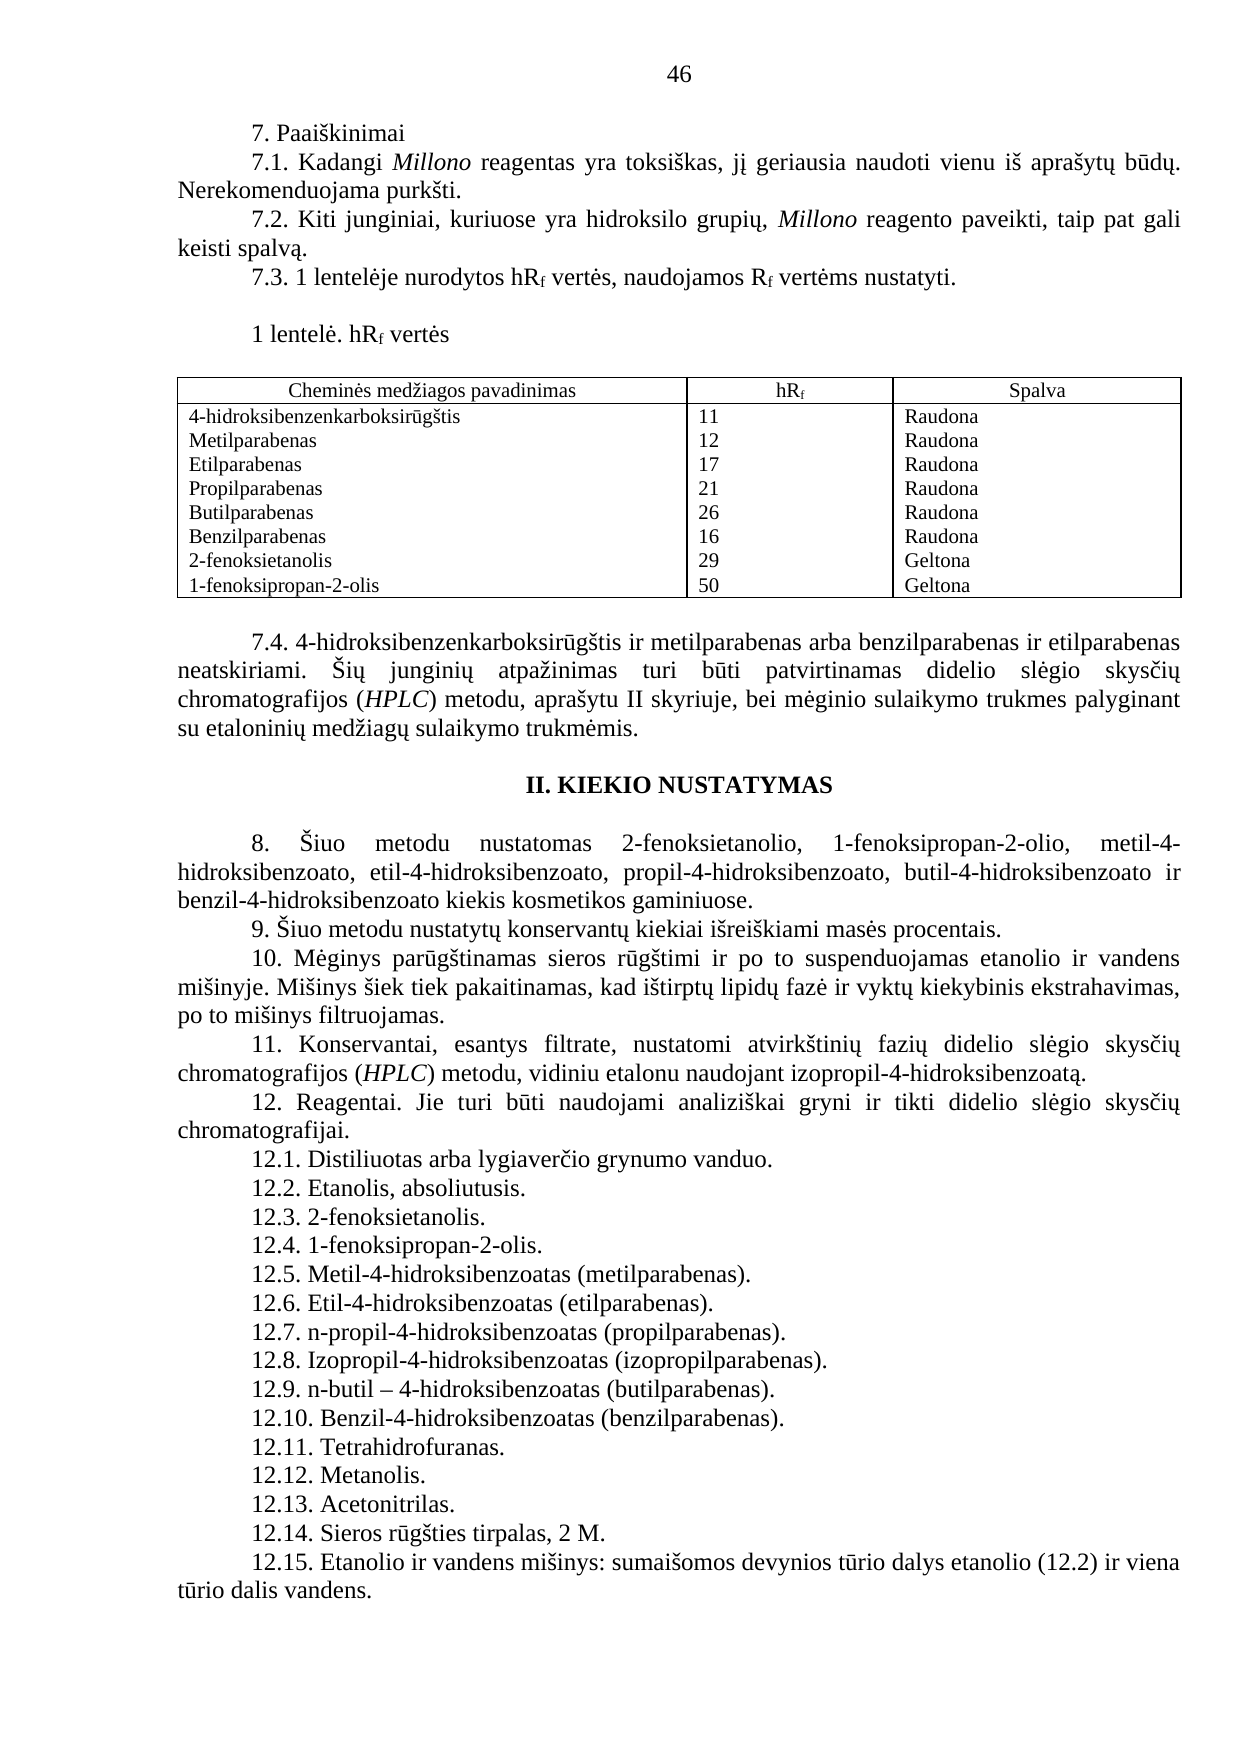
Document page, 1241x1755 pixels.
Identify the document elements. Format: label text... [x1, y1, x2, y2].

text 7.4. 4-hidroksibenzenkarboksirūgštis ir metilparabenas arba benzilparabenas ir etilparabenas neatskiriami. Šių junginių atpažinimas turi būti patvirtinamas didelio slėgio skysčių chromatografijos (HPLC) metodu, aprašytu II skyriuje, bei mėginio sulaikymo trukmes palyginant su etaloninių medžiagų sulaikymo trukmėmis. [177, 627, 1181, 742]
table_cell Metilparabenas [178, 428, 686, 452]
table_cell Raudona [894, 476, 1180, 500]
text 12.15. Etanolio ir vandens mišinys: sumaišomos devynios tūrio dalys etanolio (12.2) ir viena tūrio dalis vandens. [177, 1547, 1181, 1604]
table_cell Geltona [894, 573, 1180, 597]
table_cell Raudona [894, 404, 1180, 428]
table_cell 21 [688, 476, 892, 500]
text 7.1. Kadangi Millono reagentas yra toksiškas, jį geriausia naudoti vienu iš aprašytų būdų. Nerekomenduojama purkšti. [177, 147, 1181, 204]
table_cell Raudona [894, 452, 1180, 476]
text 7.2. Kiti junginiai, kuriuose yra hidroksilo grupių, Millono reagento paveikti, taip pat gali keisti spalvą. [177, 204, 1181, 262]
text 12.8. Izopropil-4-hidroksibenzoatas (izopropilparabenas). [177, 1346, 1181, 1374]
table_cell 2-fenoksietanolis [178, 549, 686, 572]
text 12.4. 1-fenoksipropan-2-olis. [177, 1231, 1181, 1259]
text 10. Mėginys parūgštinamas sieros rūgštimi ir po to suspenduojamas etanolio ir vandens mišinyje. Mišinys šiek tiek pakaitinamas, kad ištirptų lipidų fazė ir vyktų kiekybinis ekstrahavimas, po to mišinys filtruojamas. [177, 943, 1181, 1029]
text 12. Reagentai. Jie turi būti naudojami analiziškai gryni ir tikti didelio slėgio skysčių chromatografijai. [177, 1087, 1181, 1144]
text II. KIEKIO NUSTATYMAS [177, 771, 1181, 799]
table_cell Benzilparabenas [178, 524, 686, 548]
table_header hRf [688, 378, 892, 402]
table_cell 1-fenoksipropan-2-olis [178, 573, 686, 597]
text 12.1. Distiliuotas arba lygiaverčio grynumo vanduo. [177, 1144, 1181, 1173]
text 12.6. Etil-4-hidroksibenzoatas (etilparabenas). [177, 1288, 1181, 1317]
table_cell Raudona [894, 500, 1180, 524]
text 12.12. Metanolis. [177, 1461, 1181, 1489]
text 9. Šiuo metodu nustatytų konservantų kiekiai išreiškiami masės procentais. [177, 914, 1181, 943]
table_cell 11 [688, 404, 892, 428]
table_cell 4-hidroksibenzenkarboksirūgštis [178, 404, 686, 428]
table_cell 26 [688, 500, 892, 524]
text 12.5. Metil-4-hidroksibenzoatas (metilparabenas). [177, 1259, 1181, 1288]
text 12.10. Benzil-4-hidroksibenzoatas (benzilparabenas). [177, 1403, 1181, 1432]
table_cell Propilparabenas [178, 476, 686, 500]
text 12.9. n-butil – 4-hidroksibenzoatas (butilparabenas). [177, 1374, 1181, 1403]
text 12.7. n-propil-4-hidroksibenzoatas (propilparabenas). [177, 1317, 1181, 1346]
text 12.2. Etanolis, absoliutusis. [177, 1173, 1181, 1202]
table_cell Raudona [894, 428, 1180, 452]
table_cell Geltona [894, 549, 1180, 572]
text 1 lentelė. hRf vertės [177, 319, 1181, 348]
table_header Spalva [894, 378, 1180, 402]
text 12.14. Sieros rūgšties tirpalas, 2 M. [177, 1518, 1181, 1547]
text 7.3. 1 lentelėje nurodytos hRf vertės, naudojamos Rf vertėms nustatyti. [177, 262, 1181, 291]
table_cell 50 [688, 573, 892, 597]
text 8. Šiuo metodu nustatomas 2-fenoksietanolio, 1-fenoksipropan-2-olio, metil-4-hidroksibenzoato, etil-4-hidroksibenzoato, propil-4-hidroksibenzoato, butil-4-hidroksibenzoato ir benzil-4-hidroksibenzoato kiekis kosmetikos gaminiuose. [177, 828, 1181, 914]
table_cell 17 [688, 452, 892, 476]
text 12.3. 2-fenoksietanolis. [177, 1202, 1181, 1231]
text 7. Paaiškinimai [177, 118, 1181, 147]
text 11. Konservantai, esantys filtrate, nustatomi atvirkštinių fazių didelio slėgio skysčių chromatografijos (HPLC) metodu, vidiniu etalonu naudojant izopropil-4-hidroksibenzoatą. [177, 1029, 1181, 1087]
text 12.13. Acetonitrilas. [177, 1489, 1181, 1518]
table_cell 29 [688, 549, 892, 572]
table_cell 12 [688, 428, 892, 452]
table_header Cheminės medžiagos pavadinimas [178, 378, 686, 402]
table_cell 16 [688, 524, 892, 548]
table_cell Etilparabenas [178, 452, 686, 476]
text 12.11. Tetrahidrofuranas. [177, 1432, 1181, 1461]
table_cell Butilparabenas [178, 500, 686, 524]
table_cell Raudona [894, 524, 1180, 548]
